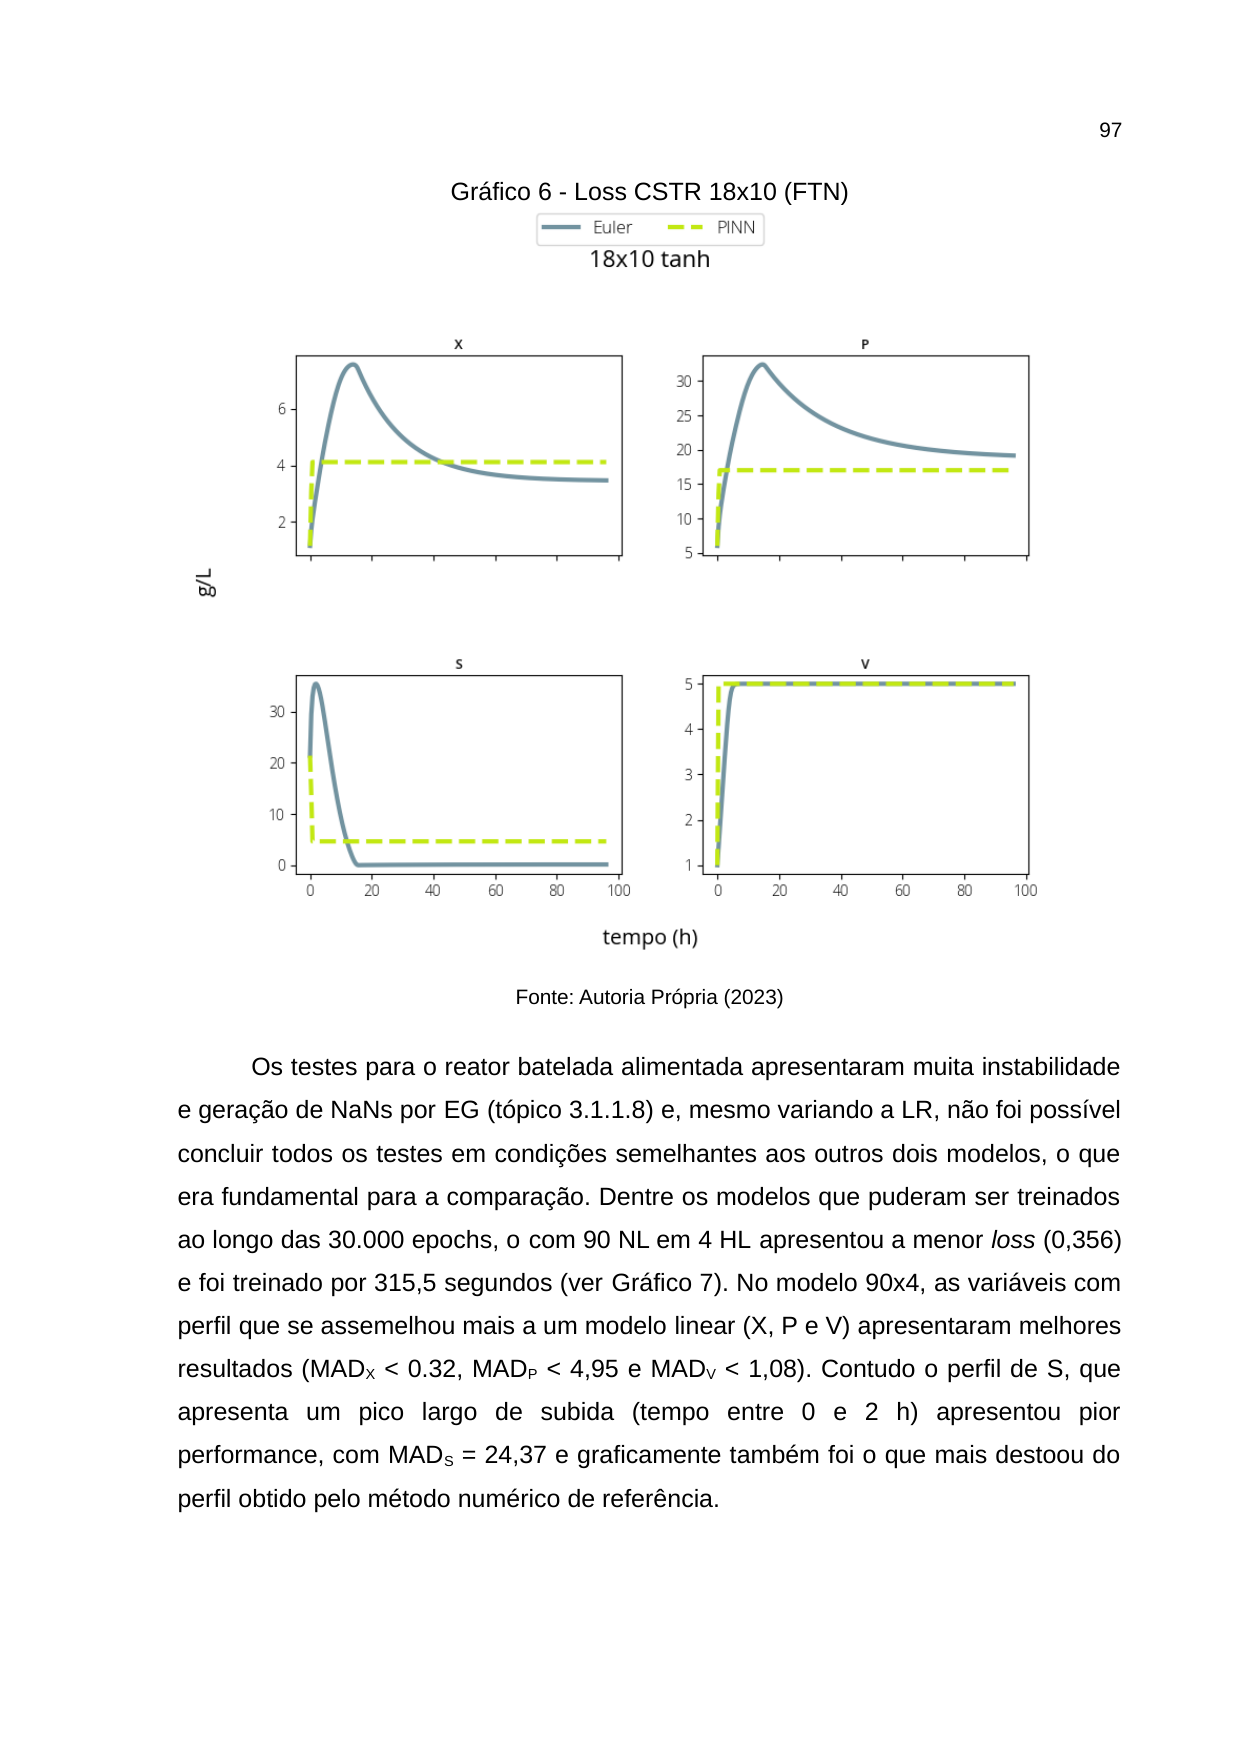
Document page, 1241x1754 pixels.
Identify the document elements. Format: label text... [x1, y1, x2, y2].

text Gráfico 6 - Loss CSTR 18x10 (FTN) [177, 177, 1122, 205]
text Os testes para o reator batelada alimentada apresentaram muita instabilidade e geração de NaNs por EG (tópico 3.1.1.8) e, mesmo variando a LR, não foi possível concluir todos os testes em condições semelhantes aos outros dois modelos, o que era fundamental para a comparação. Dentre os modelos que puderam ser treinados ao longo das 30.000 epochs, o com 90 NL em 4 HL apresentou a menor loss (0,356) e foi treinado por 315,5 segundos (ver Gráfico 7). No modelo 90x4, as variáveis com perfil que se assemelhou mais a um modelo linear (X, P e V) apresentaram melhores resultados (MADX < 0.32, MADP < 4,95 e MADV < 1,08). Contudo o perfil de S, que apresenta um pico largo de subida (tempo entre 0 e 2 h) apresentou pior performance, com MADS = 24,37 e graficamente também foi o que mais destoou do perfil obtido pelo método numérico de referência. [177, 1052, 1122, 1512]
picture [177, 205, 1123, 957]
text Fonte: Autoria Própria (2023) [177, 985, 1122, 1009]
